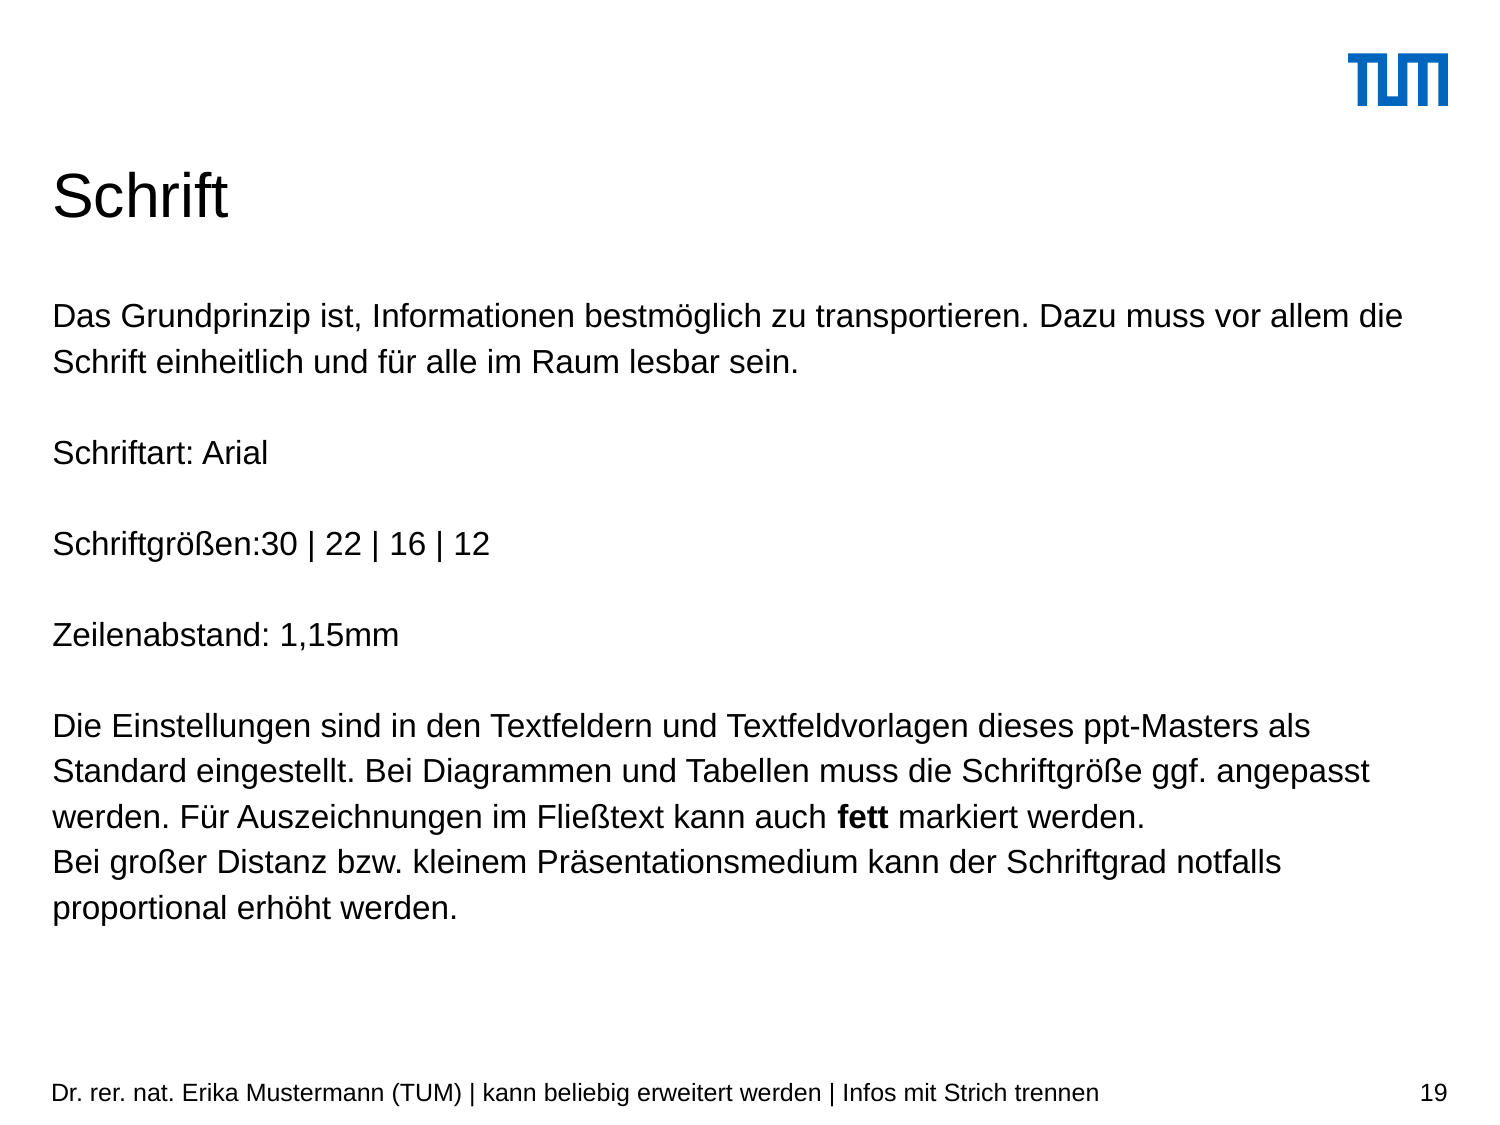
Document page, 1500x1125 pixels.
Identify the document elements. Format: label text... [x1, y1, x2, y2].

list Das Grundprinzip ist, Informationen bestmöglich zu transportieren. Dazu muss vor allem die Schrift einheitlich und für alle im Raum lesbar sein. Schriftart: Arial Schriftgrößen:30 | 22 | 16 | 12 Zeilenabstand: 1,15mm Die Einstellungen sind in den Textfeldern und Textfeldvorlagen dieses ppt-Masters als Standard eingestellt. Bei Diagrammen und Tabellen muss die Schriftgröße ggf. angepasst werden. Für Auszeichnungen im Fließtext kann auch fett markiert werden. Bei großer Distanz bzw. kleinem Präsentationsmedium kann der Schriftgrad notfalls proportional erhöht werden. [52, 289, 1449, 1060]
footer Dr. rer. nat. Erika Mustermann (TUM) | kann beliebig erweitert werden | Infos mit Strich trennen [51, 1061, 1112, 1122]
title Schrift [52, 163, 1449, 231]
slide_number [1112, 1061, 1448, 1122]
